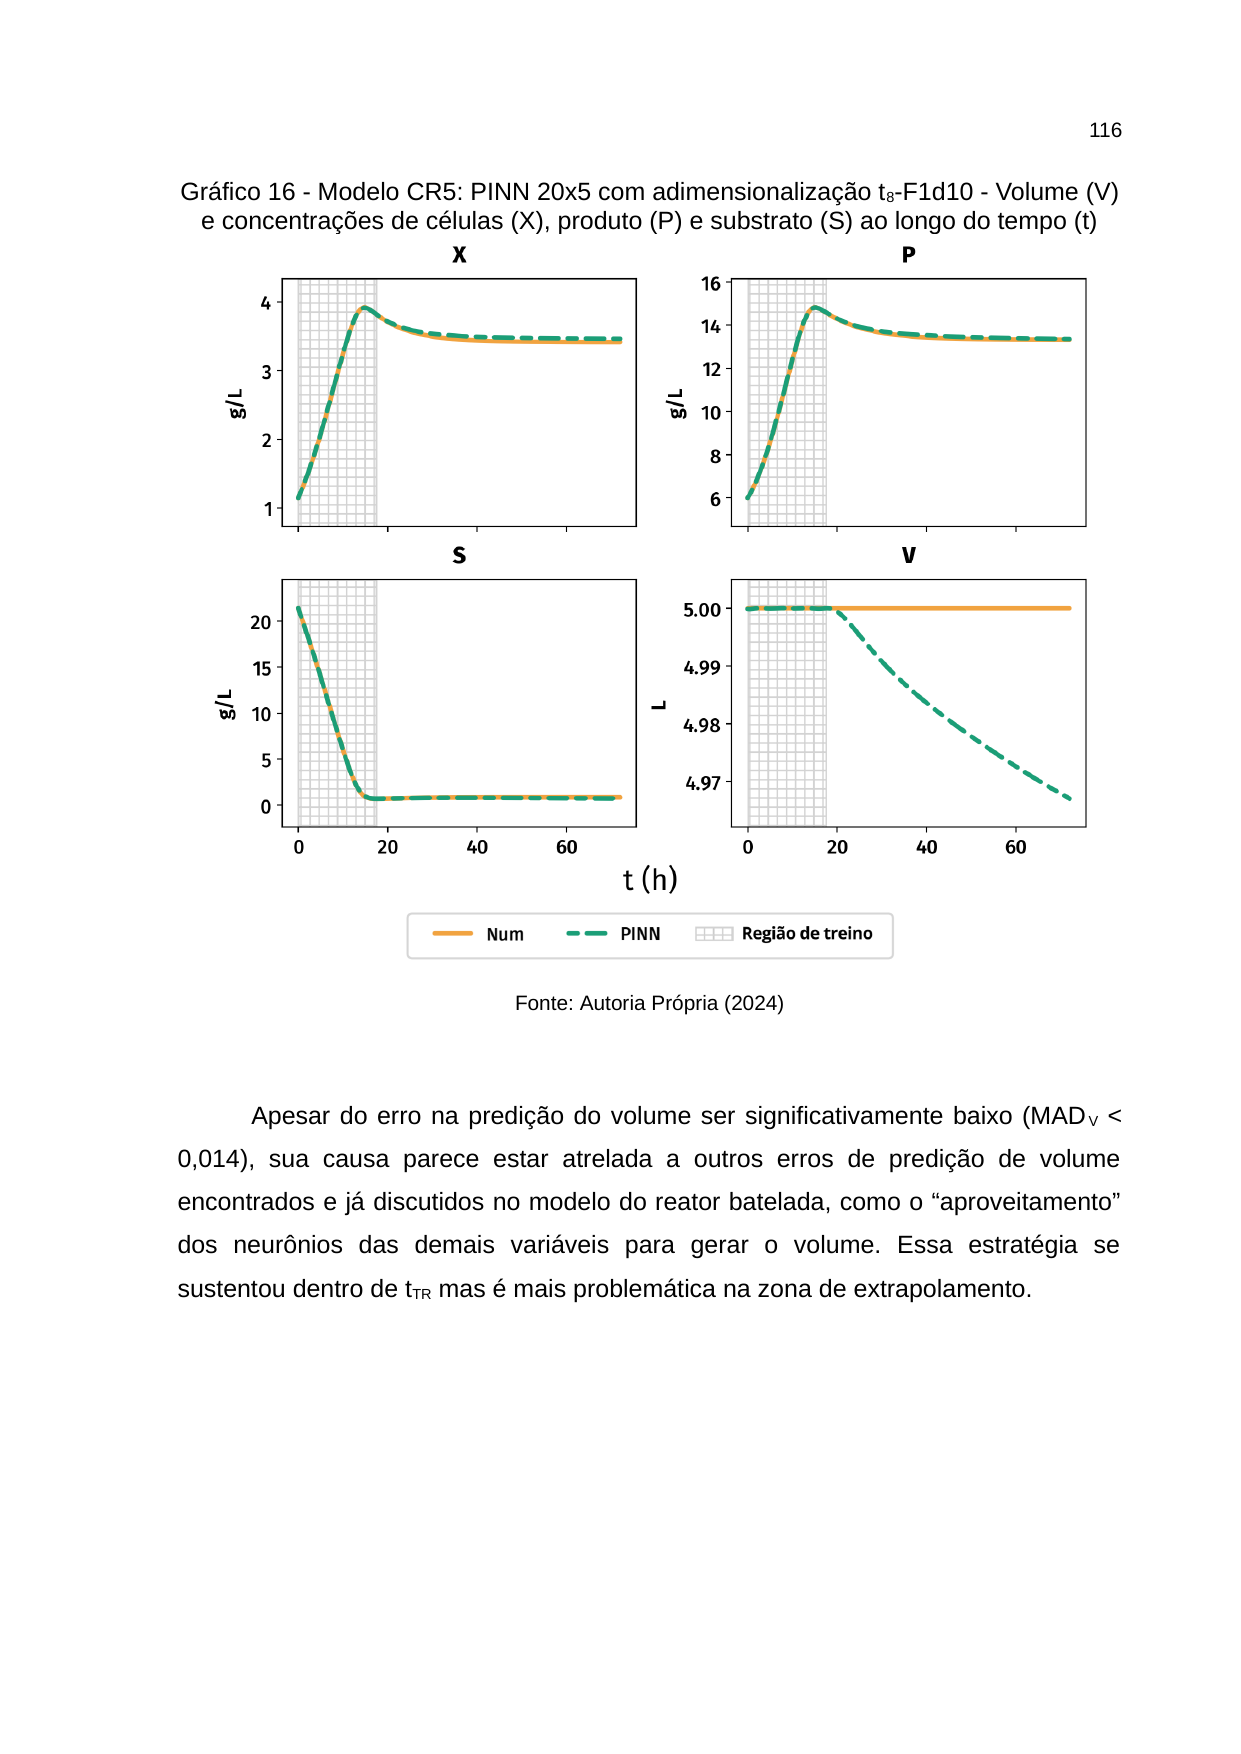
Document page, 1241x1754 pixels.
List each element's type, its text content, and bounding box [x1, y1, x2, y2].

text Fonte: Autoria Própria (2024) [177, 991, 1122, 1015]
picture [177, 234, 1123, 967]
text Apesar do erro na predição do volume ser significativamente baixo (MADV < 0,014), sua causa parece estar atrelada a outros erros de predição de volume encontrados e já discutidos no modelo do reator batelada, como o “aproveitamento” dos neurônios das demais variáveis para gerar o volume. Essa estratégia se sustentou dentro de tTR mas é mais problemática na zona de extrapolamento. [177, 1101, 1122, 1302]
text Gráfico 16 - Modelo CR5: PINN 20x5 com adimensionalização t8-F1d10 - Volume (V) e concentrações de células (X), produto (P) e substrato (S) ao longo do tempo (t) [177, 177, 1122, 234]
